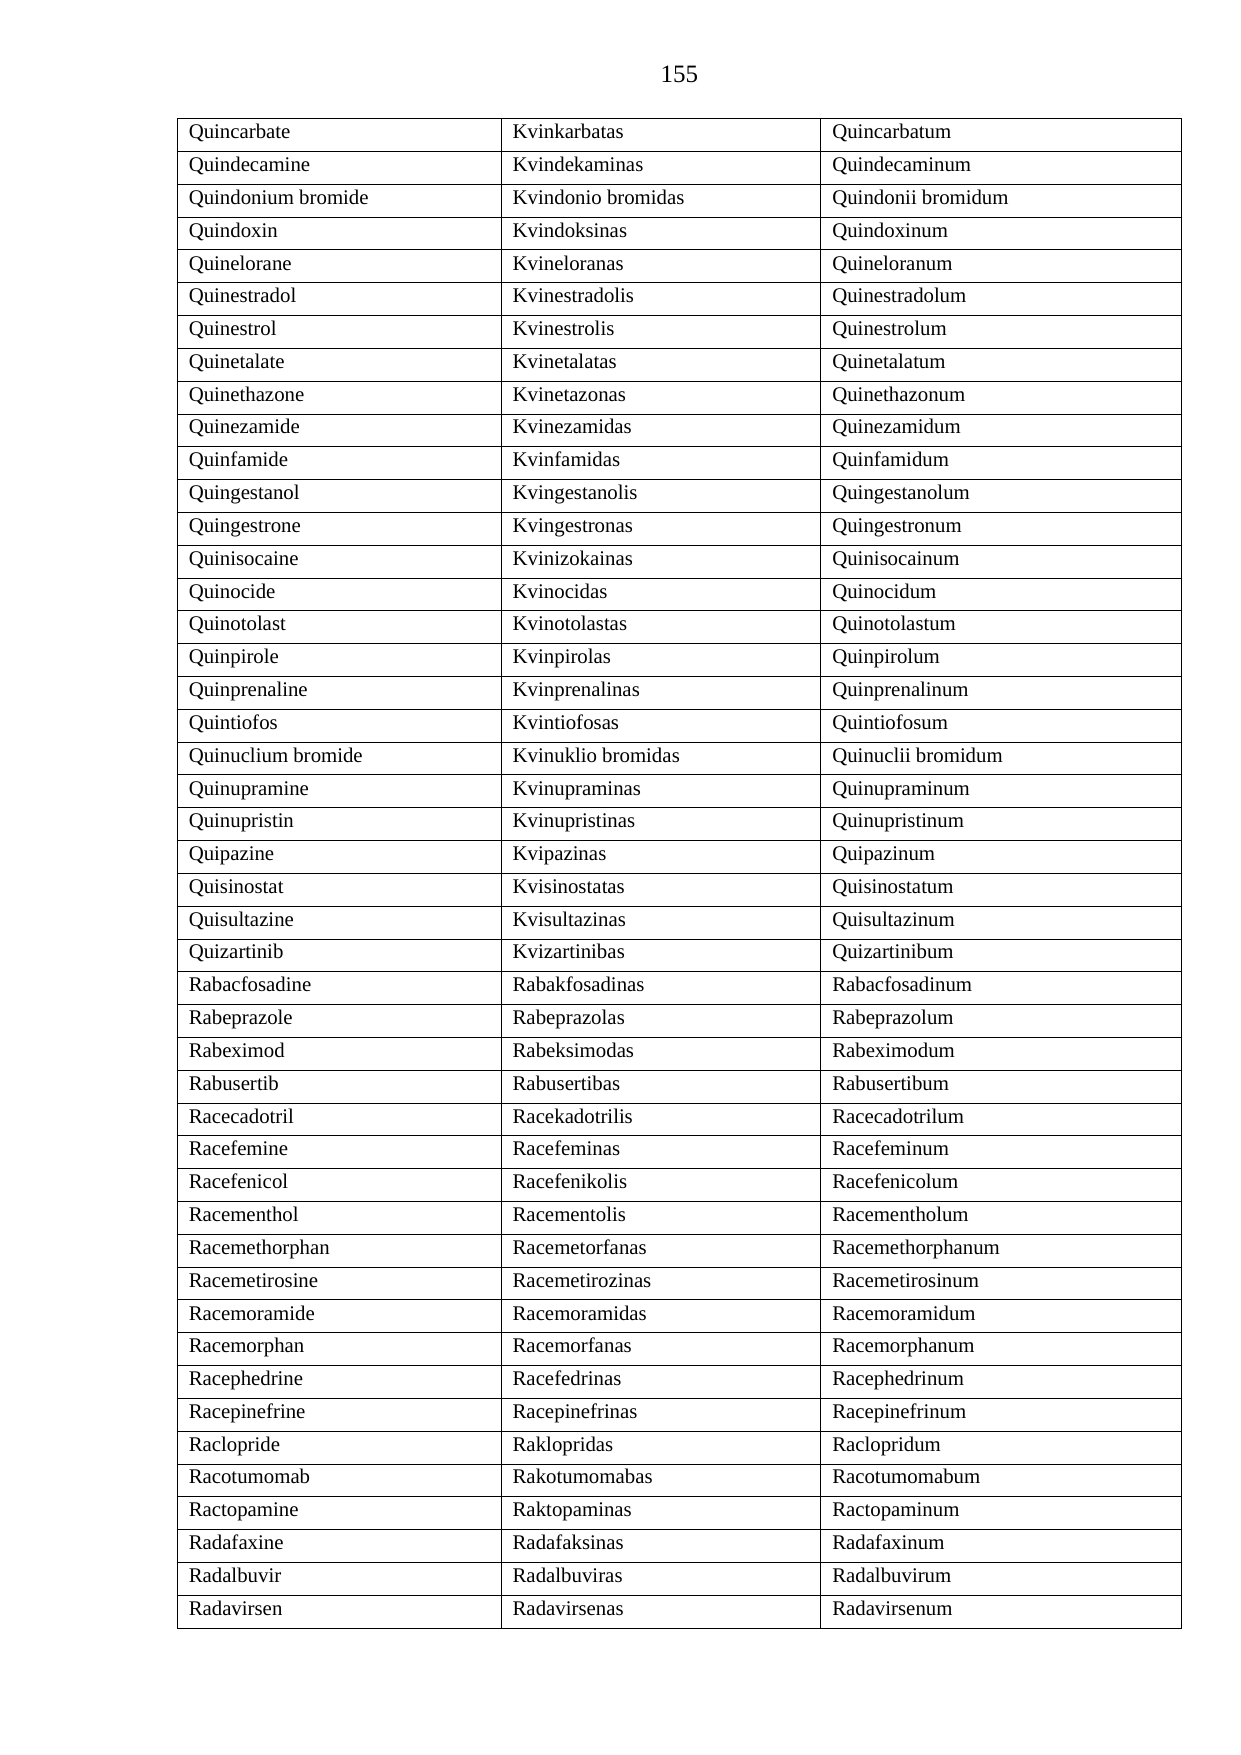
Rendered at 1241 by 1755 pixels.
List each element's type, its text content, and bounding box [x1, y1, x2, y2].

table_cell Racecadotril [178, 1104, 501, 1135]
table_cell Quindoxinum [821, 218, 1181, 249]
table_cell Radalbuvir [178, 1563, 501, 1595]
table_cell Rabusertib [178, 1071, 501, 1102]
table_cell Racecadotrilum [821, 1104, 1181, 1135]
table_cell Racemetorfanas [502, 1235, 820, 1267]
table_cell Racefeminas [502, 1136, 820, 1168]
table_cell Kvingestronas [502, 513, 820, 545]
table_cell Quingestronum [821, 513, 1181, 545]
table_cell Quincarbate [178, 119, 501, 151]
table_cell Quinisocainum [821, 546, 1181, 577]
table_cell Radafaxinum [821, 1530, 1181, 1562]
table_cell Quinprenaline [178, 677, 501, 709]
table_cell Racemoramidum [821, 1300, 1181, 1332]
table_cell Kvinezamidas [502, 415, 820, 446]
table_cell Quinotolast [178, 611, 501, 643]
table_cell Quinezamide [178, 415, 501, 446]
table_cell Racemethorphan [178, 1235, 501, 1267]
table_cell Rabeprazolum [821, 1005, 1181, 1037]
table_cell Radalbuvirum [821, 1563, 1181, 1595]
table_cell Ractopaminum [821, 1497, 1181, 1529]
table_cell Racementholum [821, 1202, 1181, 1234]
table_cell Kvinupraminas [502, 775, 820, 807]
table_cell Kvipazinas [502, 841, 820, 873]
table_cell Kvizartinibas [502, 940, 820, 971]
table_cell Raclopride [178, 1432, 501, 1463]
table_cell Quizartinibum [821, 940, 1181, 971]
table_cell Kvinupristinas [502, 808, 820, 840]
table_cell Quinuclii bromidum [821, 743, 1181, 774]
table_cell Radalbuviras [502, 1563, 820, 1595]
table_cell Quinetalatum [821, 349, 1181, 381]
table_cell Kvingestanolis [502, 480, 820, 512]
table_cell Kvindekaminas [502, 152, 820, 184]
table_cell Quincarbatum [821, 119, 1181, 151]
table_cell Kvisinostatas [502, 874, 820, 906]
table_cell Rabakfosadinas [502, 972, 820, 1004]
table_cell Kvintiofosas [502, 710, 820, 742]
table_cell Quinocide [178, 579, 501, 610]
table_cell Rabusertibas [502, 1071, 820, 1102]
table_cell Quinestrol [178, 316, 501, 348]
table_cell Racemetirozinas [502, 1268, 820, 1299]
table_cell Kvinotolastas [502, 611, 820, 643]
table_cell Quinisocaine [178, 546, 501, 577]
table_cell Quinprenalinum [821, 677, 1181, 709]
table_cell Kvineloranas [502, 250, 820, 282]
table_cell Quisultazinum [821, 907, 1181, 938]
table_cell Racefedrinas [502, 1366, 820, 1398]
table_cell Racemethorphanum [821, 1235, 1181, 1267]
table_cell Racefeminum [821, 1136, 1181, 1168]
table_cell Quinestradolum [821, 283, 1181, 315]
table_cell Rabeksimodas [502, 1038, 820, 1070]
table_cell Quipazinum [821, 841, 1181, 873]
table_cell Raktopaminas [502, 1497, 820, 1529]
table_cell Kvindonio bromidas [502, 185, 820, 217]
table_cell Kvinprenalinas [502, 677, 820, 709]
table_cell Rabeximod [178, 1038, 501, 1070]
table_cell Quindonii bromidum [821, 185, 1181, 217]
table_cell Racemorfanas [502, 1333, 820, 1365]
table_cell Racefenicolum [821, 1169, 1181, 1201]
table_cell Quinetalate [178, 349, 501, 381]
table_cell Rakotumomabas [502, 1465, 820, 1496]
table_cell Rabeximodum [821, 1038, 1181, 1070]
table_cell Racotumomab [178, 1465, 501, 1496]
table_cell Racephedrine [178, 1366, 501, 1398]
table_cell Quinuclium bromide [178, 743, 501, 774]
table_cell Quinpirolum [821, 644, 1181, 676]
table_cell Rabusertibum [821, 1071, 1181, 1102]
table_cell Racemorphan [178, 1333, 501, 1365]
table_cell Racementhol [178, 1202, 501, 1234]
table_cell Racotumomabum [821, 1465, 1181, 1496]
table_cell Kvinfamidas [502, 447, 820, 479]
table_cell Racementolis [502, 1202, 820, 1234]
table_cell Quinethazone [178, 382, 501, 413]
table_cell Quinestrolum [821, 316, 1181, 348]
table_cell Racefenicol [178, 1169, 501, 1201]
table_cell Kvinocidas [502, 579, 820, 610]
table_cell Radavirsenum [821, 1596, 1181, 1627]
table_cell Rabacfosadinum [821, 972, 1181, 1004]
table_cell Racefemine [178, 1136, 501, 1168]
table_cell Quinfamide [178, 447, 501, 479]
table_cell Racekadotrilis [502, 1104, 820, 1135]
table_cell Raklopridas [502, 1432, 820, 1463]
table_cell Quinezamidum [821, 415, 1181, 446]
table_cell Quinethazonum [821, 382, 1181, 413]
table_cell Quinocidum [821, 579, 1181, 610]
table_cell Kvisultazinas [502, 907, 820, 938]
table_cell Quinupraminum [821, 775, 1181, 807]
table_cell Kvinestrolis [502, 316, 820, 348]
table_cell Quindecaminum [821, 152, 1181, 184]
table_cell Racemetirosine [178, 1268, 501, 1299]
table_cell Quisinostat [178, 874, 501, 906]
table_cell Rabeprazole [178, 1005, 501, 1037]
table_cell Radafaksinas [502, 1530, 820, 1562]
table_cell Kvindoksinas [502, 218, 820, 249]
table_cell Quintiofosum [821, 710, 1181, 742]
table_cell Ractopamine [178, 1497, 501, 1529]
table_cell Racemetirosinum [821, 1268, 1181, 1299]
table_cell Kvinkarbatas [502, 119, 820, 151]
table_cell Quingestrone [178, 513, 501, 545]
table_cell Quinupristin [178, 808, 501, 840]
table_cell Kvinpirolas [502, 644, 820, 676]
table_cell Kvinizokainas [502, 546, 820, 577]
table_cell Radavirsen [178, 1596, 501, 1627]
table_cell Rabacfosadine [178, 972, 501, 1004]
table_cell Quindonium bromide [178, 185, 501, 217]
table_cell Quinestradol [178, 283, 501, 315]
table_cell Quipazine [178, 841, 501, 873]
table_cell Kvinetazonas [502, 382, 820, 413]
table_cell Racepinefrinas [502, 1399, 820, 1431]
table_cell Quinfamidum [821, 447, 1181, 479]
table_cell Quisultazine [178, 907, 501, 938]
table_cell Raclopridum [821, 1432, 1181, 1463]
table_cell Racepinefrine [178, 1399, 501, 1431]
table_cell Quinelorane [178, 250, 501, 282]
table_cell Quingestanolum [821, 480, 1181, 512]
table_cell Quinupristinum [821, 808, 1181, 840]
table_cell Quizartinib [178, 940, 501, 971]
table_cell Quindecamine [178, 152, 501, 184]
table_cell Kvinestradolis [502, 283, 820, 315]
table_cell Quingestanol [178, 480, 501, 512]
table_cell Racemoramide [178, 1300, 501, 1332]
table_cell Quineloranum [821, 250, 1181, 282]
table_cell Racemorphanum [821, 1333, 1181, 1365]
table_cell Kvinuklio bromidas [502, 743, 820, 774]
table_cell Racephedrinum [821, 1366, 1181, 1398]
table_cell Kvinetalatas [502, 349, 820, 381]
table_cell Quinotolastum [821, 611, 1181, 643]
table_cell Quintiofos [178, 710, 501, 742]
table_cell Quinupramine [178, 775, 501, 807]
table_cell Radafaxine [178, 1530, 501, 1562]
table_cell Quinpirole [178, 644, 501, 676]
table_cell Racepinefrinum [821, 1399, 1181, 1431]
table_cell Racemoramidas [502, 1300, 820, 1332]
table_cell Quindoxin [178, 218, 501, 249]
table_cell Racefenikolis [502, 1169, 820, 1201]
table_cell Rabeprazolas [502, 1005, 820, 1037]
table_cell Radavirsenas [502, 1596, 820, 1627]
table_cell Quisinostatum [821, 874, 1181, 906]
